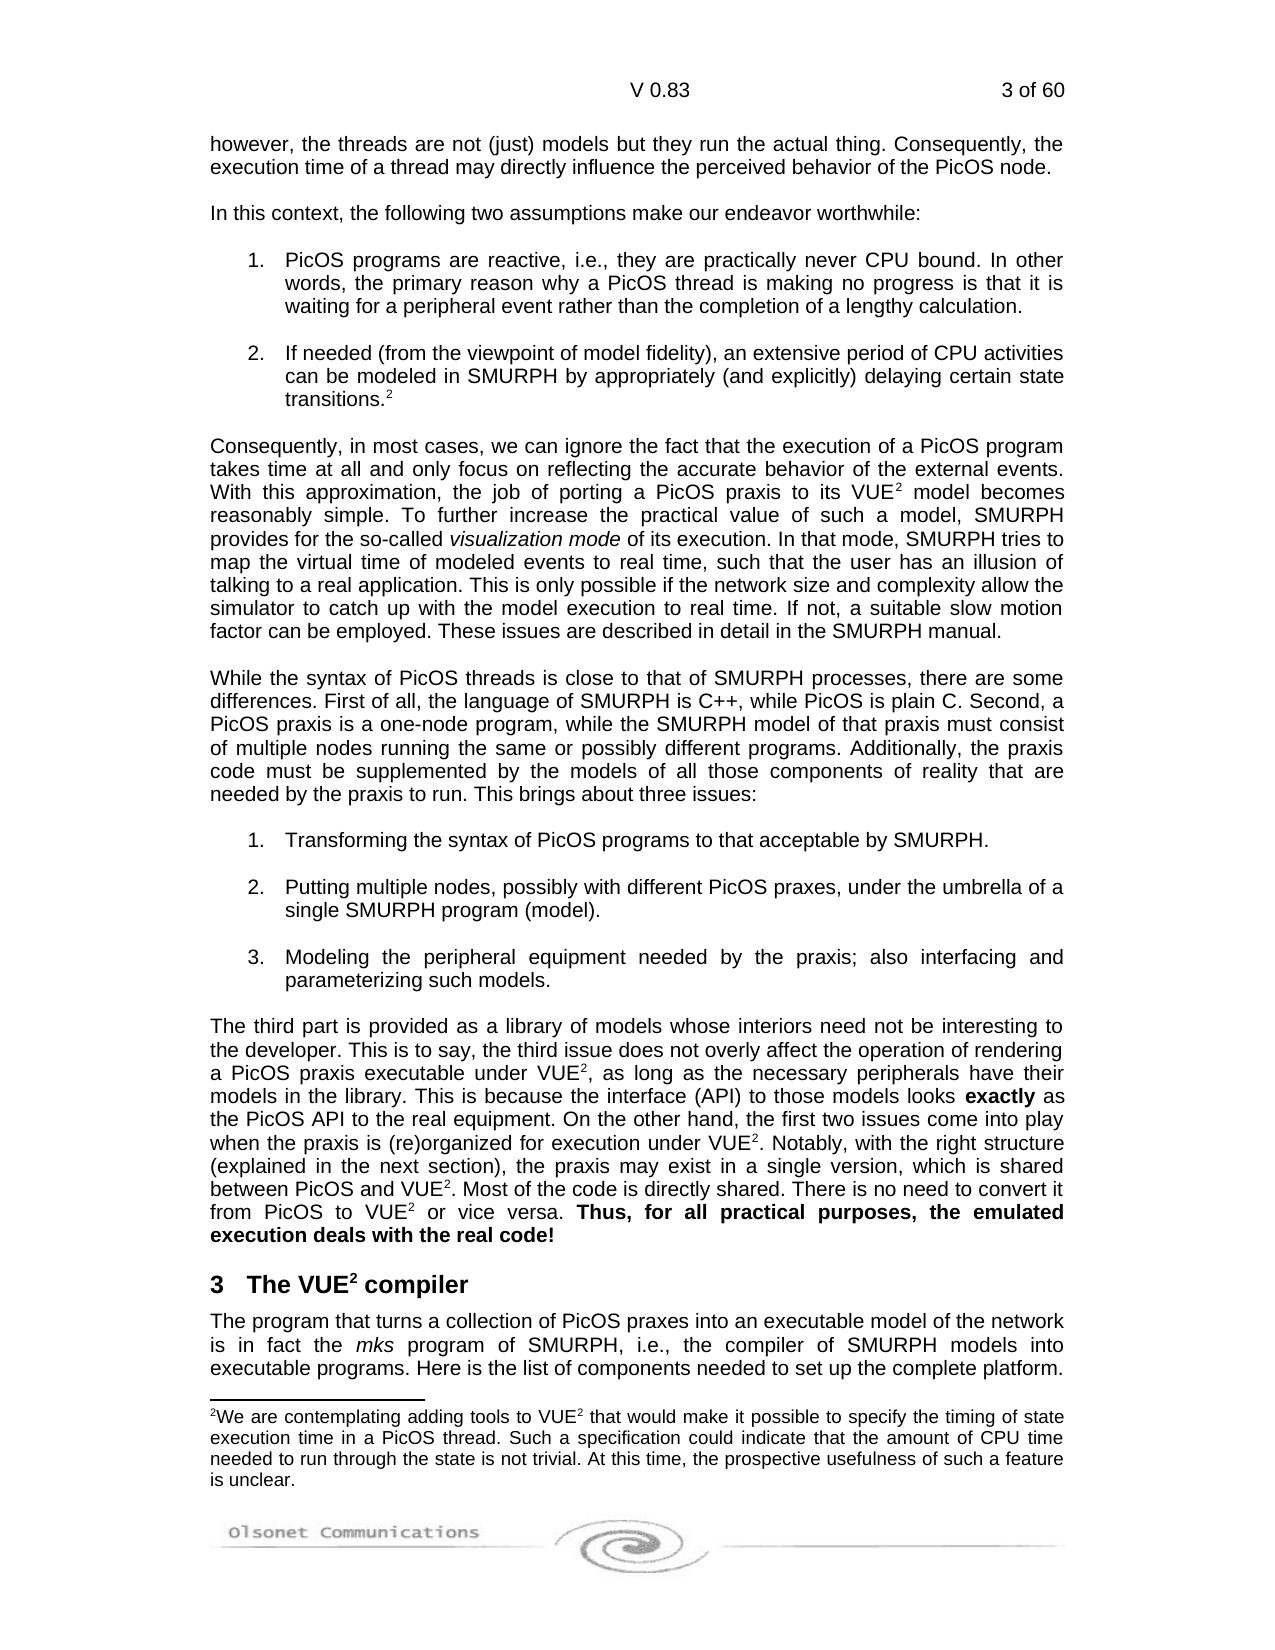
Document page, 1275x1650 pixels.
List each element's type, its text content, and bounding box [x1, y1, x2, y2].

list If needed (from the viewpoint of model fidelity), an extensive period of CPU activities can be modeled in SMURPH by appropriately (and explicitly) delaying certain state transitions. [247, 341, 1065, 411]
text In this context, the following two assumptions make our endeavor worthwhile: [210, 202, 1065, 225]
text however, the threads are not (just) models but they run the actual thing. Consequently, the execution time of a thread may directly influence the perceived behavior of the PicOS node. [210, 132, 1065, 179]
list Putting multiple nodes, possibly with different PicOS praxes, under the umbrella of a single SMURPH program (model). [247, 876, 1065, 922]
subtitle The VUE2 compiler [210, 1270, 1065, 1298]
text While the syntax of PicOS threads is close to that of SMURPH processes, there are some differences. First of all, the language of SMURPH is C++, while PicOS is plain C. Second, a PicOS praxis is a one-node program, while the SMURPH model of that praxis must consist of multiple nodes running the same or possibly different programs. Additionally, the praxis code must be supplemented by the models of all those components of reality that are needed by the praxis to run. This brings about three issues: [210, 666, 1065, 806]
list We are contemplating adding tools to VUE2 that would make it possible to specify the timing of state execution time in a PicOS thread. Such a specification could indicate that the amount of CPU time needed to run through the state is not trivial. At this time, the prospective usefulness of such a feature is unclear. [210, 1406, 1065, 1490]
text The third part is provided as a library of models whose interiors need not be interesting to the developer. This is to say, the third issue does not overly affect the operation of rendering a PicOS praxis executable under VUE2, as long as the necessary peripherals have their models in the library. This is because the interface (API) to those models looks exactly as the PicOS API to the real equipment. On the other hand, the first two issues come into play when the praxis is (re)organized for execution under VUE2. Notably, with the right structure (explained in the next section), the praxis may exist in a single version, which is shared between PicOS and VUE2. Most of the code is directly shared. There is no need to convert it from PicOS to VUE2 or vice versa. Thus, for all practical purposes, the emulated execution deals with the real code! [210, 1015, 1065, 1247]
list Transforming the syntax of PicOS programs to that acceptable by SMURPH. [247, 829, 1065, 852]
list PicOS programs are reactive, i.e., they are practically never CPU bound. In other words, the primary reason why a PicOS thread is making no progress is that it is waiting for a peripheral event rather than the completion of a lengthy calculation. [247, 248, 1065, 318]
list Modeling the peripheral equipment needed by the praxis; also interfacing and parameterizing such models. [247, 945, 1065, 992]
text Consequently, in most cases, we can ignore the fact that the execution of a PicOS program takes time at all and only focus on reflecting the accurate behavior of the external events. With this approximation, the job of porting a PicOS praxis to its VUE2 model becomes reasonably simple. To further increase the practical value of such a model, SMURPH provides for the so-called visualization mode of its execution. In that mode, SMURPH tries to map the virtual time of modeled events to real time, such that the user has an illusion of talking to a real application. This is only possible if the network size and complexity allow the simulator to catch up with the model execution to real time. If not, a suitable slow motion factor can be employed. These issues are described in detail in the SMURPH manual. [210, 434, 1065, 643]
text The program that turns a collection of PicOS praxes into an executable model of the network is in fact the mks program of SMURPH, i.e., the compiler of SMURPH models into executable programs. Here is the list of components needed to set up the complete platform. [210, 1310, 1065, 1380]
picture [210, 1504, 1065, 1596]
